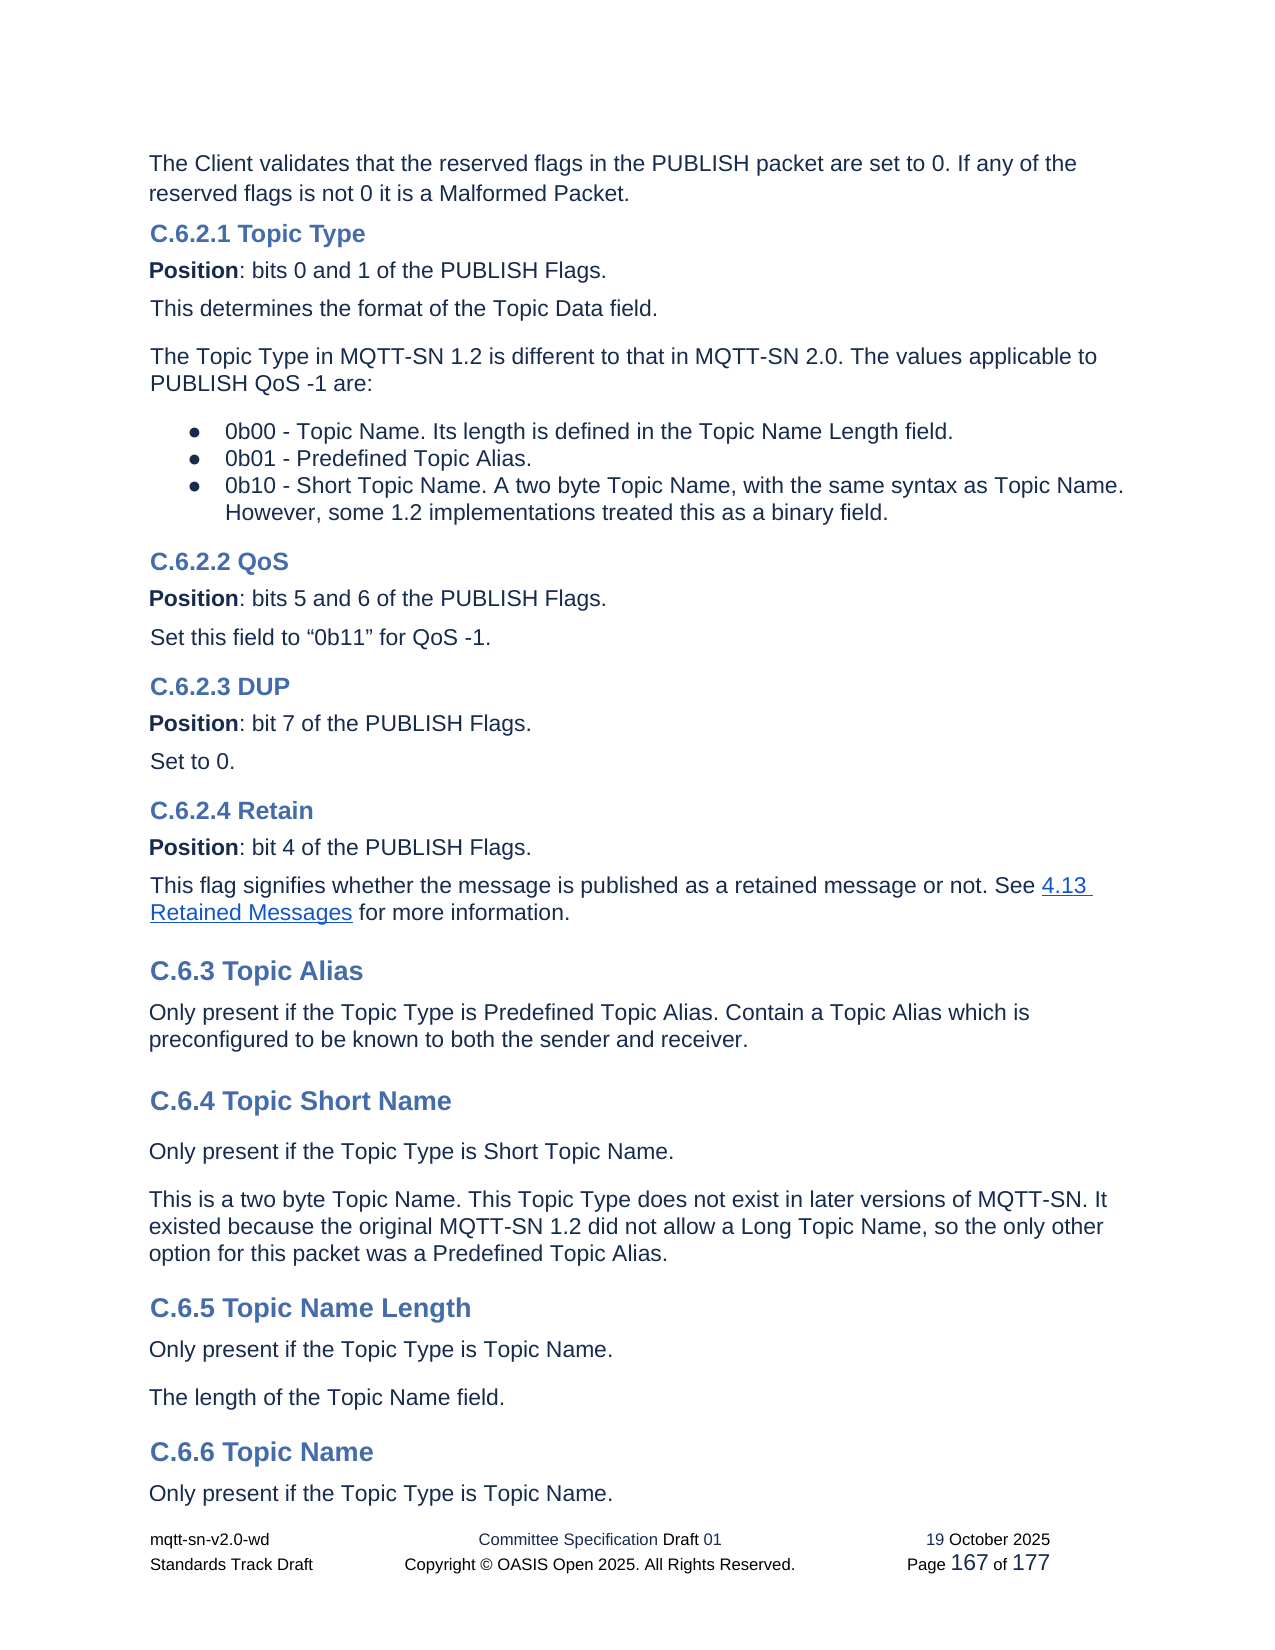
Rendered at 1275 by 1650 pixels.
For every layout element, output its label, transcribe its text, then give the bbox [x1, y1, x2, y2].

text Position: bit 4 of the PUBLISH Flags. [148, 834, 1124, 860]
text Set to 0. [150, 748, 1124, 774]
text The Client validates that the reserved flags in the PUBLISH packet are set to 0. If any of the reserved flags is not 0 it is a Malformed Packet. [148, 150, 1124, 207]
subtitle C.6.2.4 Retain [150, 796, 1124, 825]
text Only present if the Topic Type is Topic Name. [148, 1479, 1124, 1506]
text This is a two byte Topic Name. This Topic Type does not exist in later versions of MQTT-SN. It existed because the original MQTT-SN 1.2 did not allow a Long Topic Name, so the only other option for this packet was a Predefined Topic Alias. [148, 1186, 1124, 1266]
subtitle C.6.2.3 DUP [150, 672, 1124, 700]
text The Topic Type in MQTT-SN 1.2 is different to that in MQTT-SN 2.0. The values applicable to PUBLISH QoS -1 are: [150, 343, 1124, 397]
text Only present if the Topic Type is Topic Name. [148, 1336, 1124, 1362]
subtitle C.6.5 Topic Name Length [150, 1292, 1124, 1323]
text Position: bits 0 and 1 of the PUBLISH Flags. [148, 257, 1124, 283]
text Only present if the Topic Type is Predefined Topic Alias. Contain a Topic Alias which is preconfigured to be known to both the sender and receiver. [148, 999, 1124, 1052]
subtitle C.6.4 Topic Short Name [150, 1085, 1124, 1116]
text The length of the Topic Name field. [148, 1384, 1124, 1410]
text Position: bit 7 of the PUBLISH Flags. [148, 709, 1124, 736]
text Set this field to “0b11” for QoS -1. [150, 624, 1124, 650]
text This determines the format of the Topic Data field. [150, 295, 1124, 322]
subtitle C.6.3 Topic Alias [150, 955, 1124, 986]
subtitle C.6.6 Topic Name [150, 1436, 1124, 1467]
list 0b00 - Topic Name. Its length is defined in the Topic Name Length field. [187, 418, 1124, 444]
text This flag signifies whether the message is published as a retained message or not. See 4.13 Retained Messages for more information. [150, 872, 1124, 925]
subtitle C.6.2.1 Topic Type [150, 219, 1124, 247]
list 0b10 - Short Topic Name. A two byte Topic Name, with the same syntax as Topic Name. However, some 1.2 implementations treated this as a binary field. [187, 472, 1124, 526]
subtitle C.6.2.2 QoS [150, 547, 1124, 576]
text Position: bits 5 and 6 of the PUBLISH Flags. [148, 585, 1124, 612]
list 0b01 - Predefined Topic Alias. [187, 445, 1124, 472]
text Only present if the Topic Type is Short Topic Name. [148, 1138, 1124, 1164]
